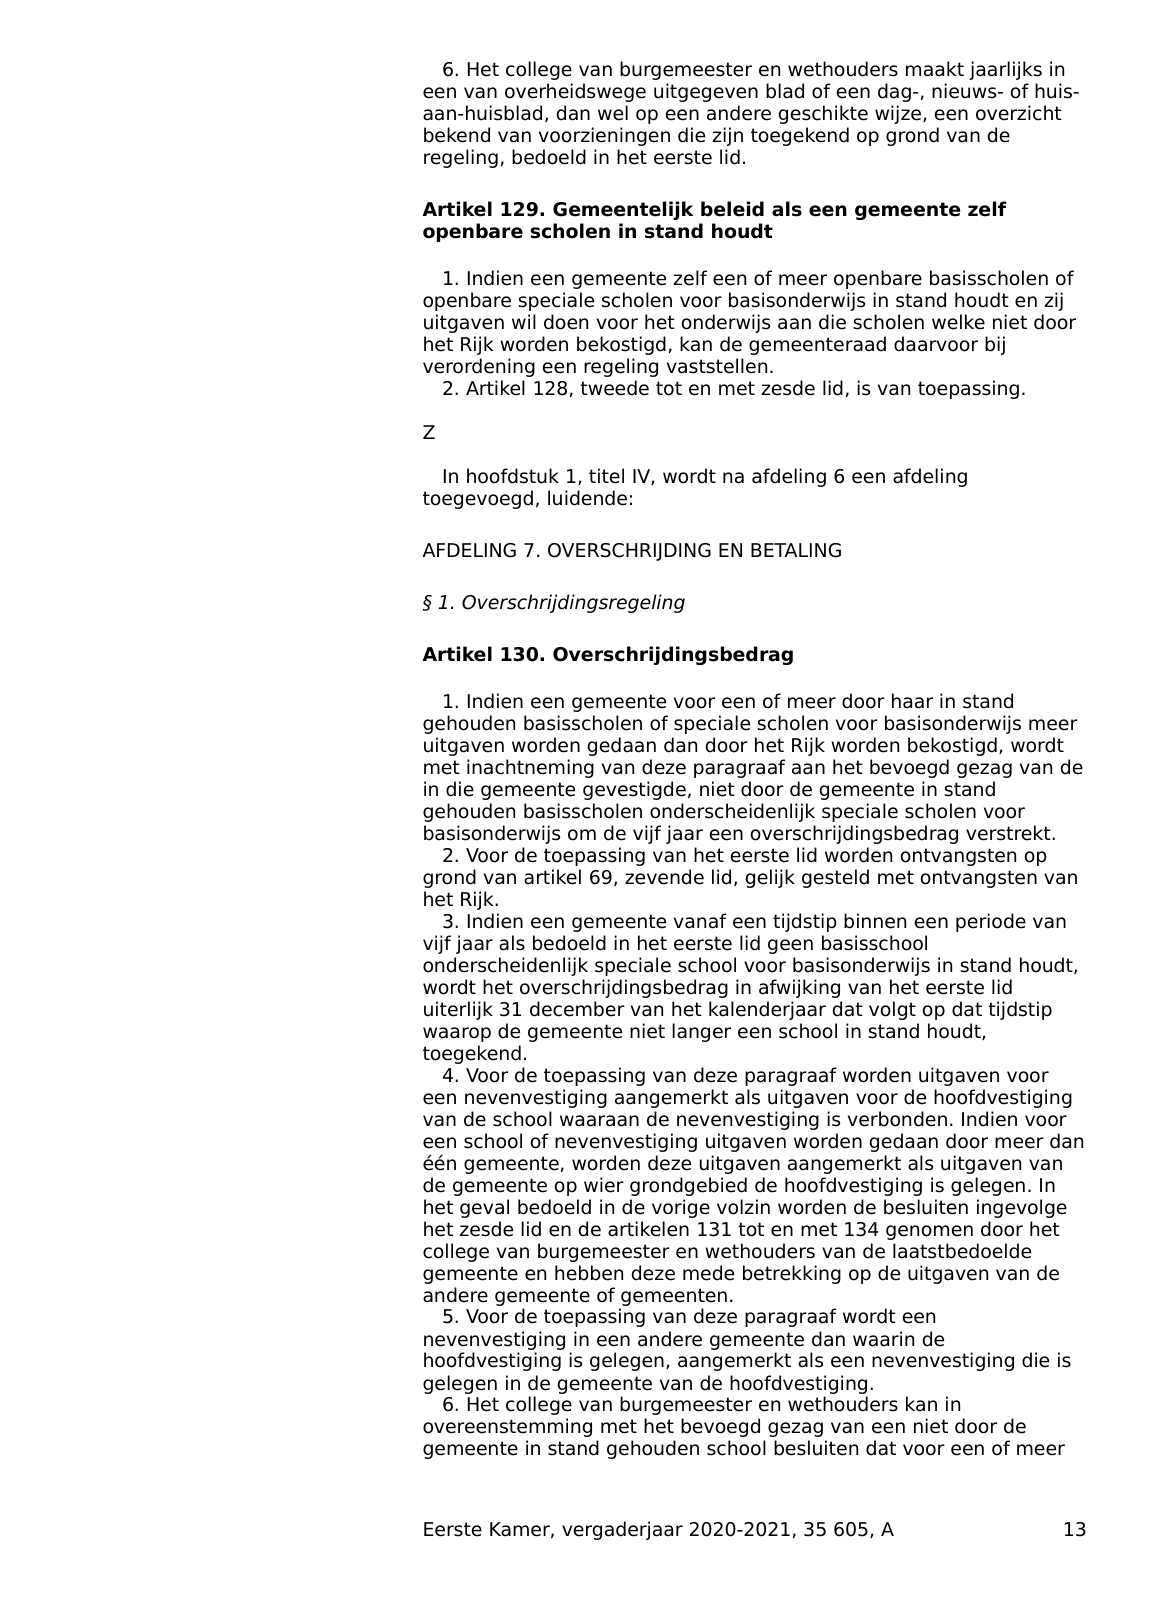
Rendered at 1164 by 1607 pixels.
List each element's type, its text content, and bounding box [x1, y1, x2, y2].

subtitle § 1. Overschrijdingsregeling [422, 592, 1087, 614]
text 6. Het college van burgemeester en wethouders kan in overeenstemming met het bevoegd gezag van een niet door de gemeente in stand gehouden school besluiten dat voor een of meer [422, 1394, 1087, 1460]
text 1. Indien een gemeente voor een of meer door haar in stand gehouden basisscholen of speciale scholen voor basisonderwijs meer uitgaven worden gedaan dan door het Rijk worden bekostigd, wordt met inachtneming van deze paragraaf aan het bevoegd gezag van de in die gemeente gevestigde, niet door de gemeente in stand gehouden basisscholen onderscheidenlijk speciale scholen voor basisonderwijs om de vijf jaar een overschrijdingsbedrag verstrekt. [422, 691, 1087, 845]
text 6. Het college van burgemeester en wethouders maakt jaarlijks in een van overheidswege uitgegeven blad of een dag-, nieuws- of huis-aan-huisblad, dan wel op een andere geschikte wijze, een overzicht bekend van voorzieningen die zijn toegekend op grond van de regeling, bedoeld in het eerste lid. [422, 59, 1087, 169]
text 1. Indien een gemeente zelf een of meer openbare basisscholen of openbare speciale scholen voor basisonderwijs in stand houdt en zij uitgaven wil doen voor het onderwijs aan die scholen welke niet door het Rijk worden bekostigd, kan de gemeenteraad daarvoor bij verordening een regeling vaststellen. [422, 268, 1087, 378]
text 5. Voor de toepassing van deze paragraaf wordt een nevenvestiging in een andere gemeente dan waarin de hoofdvestiging is gelegen, aangemerkt als een nevenvestiging die is gelegen in de gemeente van de hoofdvestiging. [422, 1306, 1087, 1394]
subtitle Artikel 129. Gemeentelijk beleid als een gemeente zelf openbare scholen in stand houdt [422, 199, 1087, 243]
subtitle AFDELING 7. OVERSCHRIJDING EN BETALING [422, 540, 1087, 562]
text 2. Artikel 128, tweede tot en met zesde lid, is van toepassing. [422, 378, 1087, 400]
text 3. Indien een gemeente vanaf een tijdstip binnen een periode van vijf jaar als bedoeld in het eerste lid geen basisschool onderscheidenlijk speciale school voor basisonderwijs in stand houdt, wordt het overschrijdingsbedrag in afwijking van het eerste lid uiterlijk 31 december van het kalenderjaar dat volgt op dat tijdstip waarop de gemeente niet langer een school in stand houdt, toegekend. [422, 911, 1087, 1065]
text 4. Voor de toepassing van deze paragraaf worden uitgaven voor een nevenvestiging aangemerkt als uitgaven voor de hoofdvestiging van de school waaraan de nevenvestiging is verbonden. Indien voor een school of nevenvestiging uitgaven worden gedaan door meer dan één gemeente, worden deze uitgaven aangemerkt als uitgaven van de gemeente op wier grondgebied de hoofdvestiging is gelegen. In het geval bedoeld in de vorige volzin worden de besluiten ingevolge het zesde lid en de artikelen 131 tot en met 134 genomen door het college van burgemeester en wethouders van de laatstbedoelde gemeente en hebben deze mede betrekking op de uitgaven van de andere gemeente of gemeenten. [422, 1065, 1087, 1306]
text 2. Voor de toepassing van het eerste lid worden ontvangsten op grond van artikel 69, zevende lid, gelijk gesteld met ontvangsten van het Rijk. [422, 845, 1087, 911]
text Z [422, 422, 1087, 444]
subtitle Artikel 130. Overschrijdingsbedrag [422, 644, 1087, 666]
text In hoofdstuk 1, titel IV, wordt na afdeling 6 een afdeling toegevoegd, luidende: [422, 466, 1087, 510]
